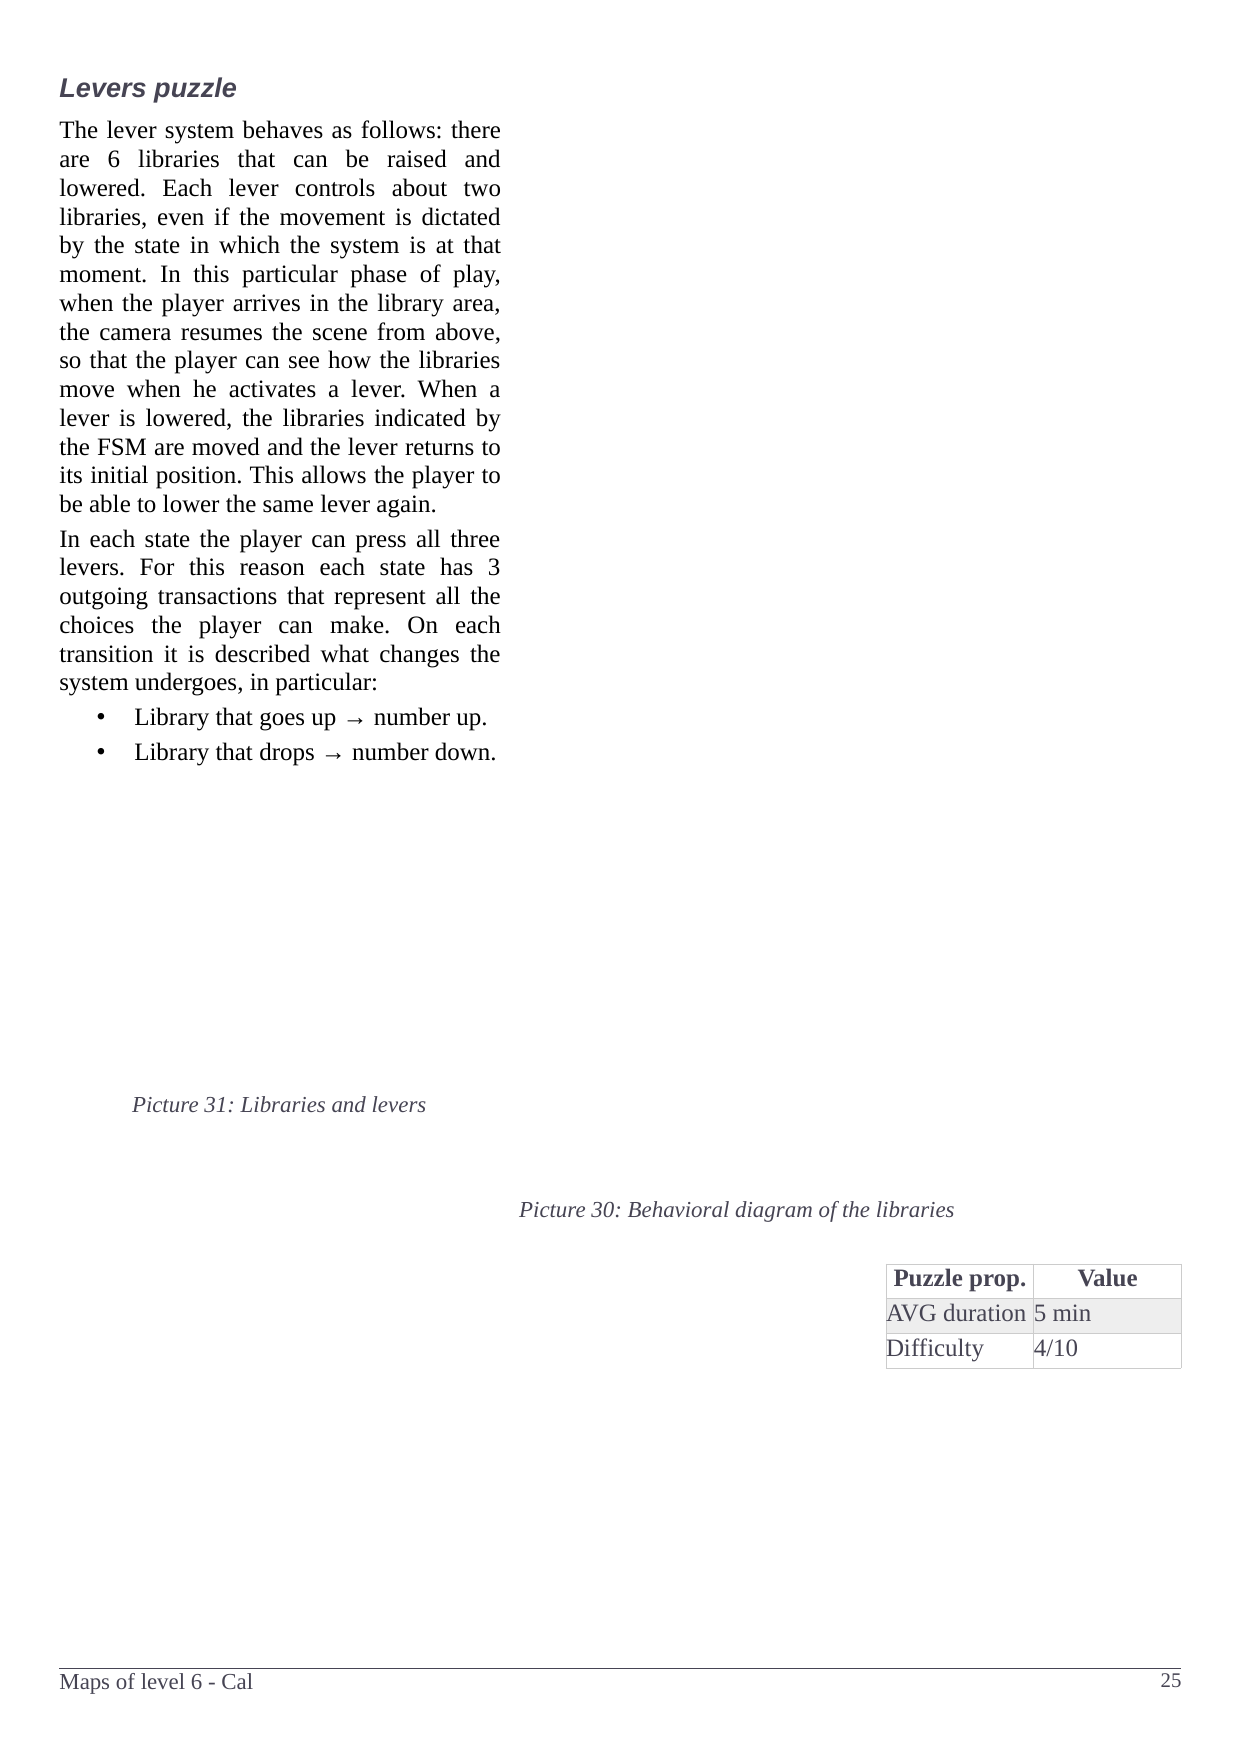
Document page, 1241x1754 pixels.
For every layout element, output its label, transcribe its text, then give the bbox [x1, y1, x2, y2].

table_cell [59, 772, 501, 1656]
table_cell 5 min [1034, 1299, 1181, 1333]
table_cell Difficulty [887, 1334, 1033, 1368]
table_header The lever system behaves as follows: there are 6 libraries that can be raised and lowered. Each lever controls about two libraries, even if the movement is dictated by the state in which the system is at that moment. In this particular phase of play, when the player arrives in the library area, the camera resumes the scene from above, so that the player can see how the libraries move when he activates a lever. When a lever is lowered, the libraries indicated by the FSM are moved and the lever returns to its initial position. This allows the player to be able to lower the same lever again. In each state the player can press all three levers. For this reason each state has 3 outgoing transactions that represent all the choices the player can make. On each transition it is described what changes the system undergoes, in particular: Library that goes up → number up. Library that drops → number down. [59, 115, 501, 772]
table_cell 4/10 [1034, 1334, 1181, 1368]
table_header Value [1034, 1265, 1181, 1298]
table_cell AVG duration [887, 1299, 1033, 1333]
table_header [501, 115, 1181, 1656]
table_header Puzzle prop. [887, 1265, 1033, 1298]
subtitle Levers puzzle [59, 72, 1181, 103]
